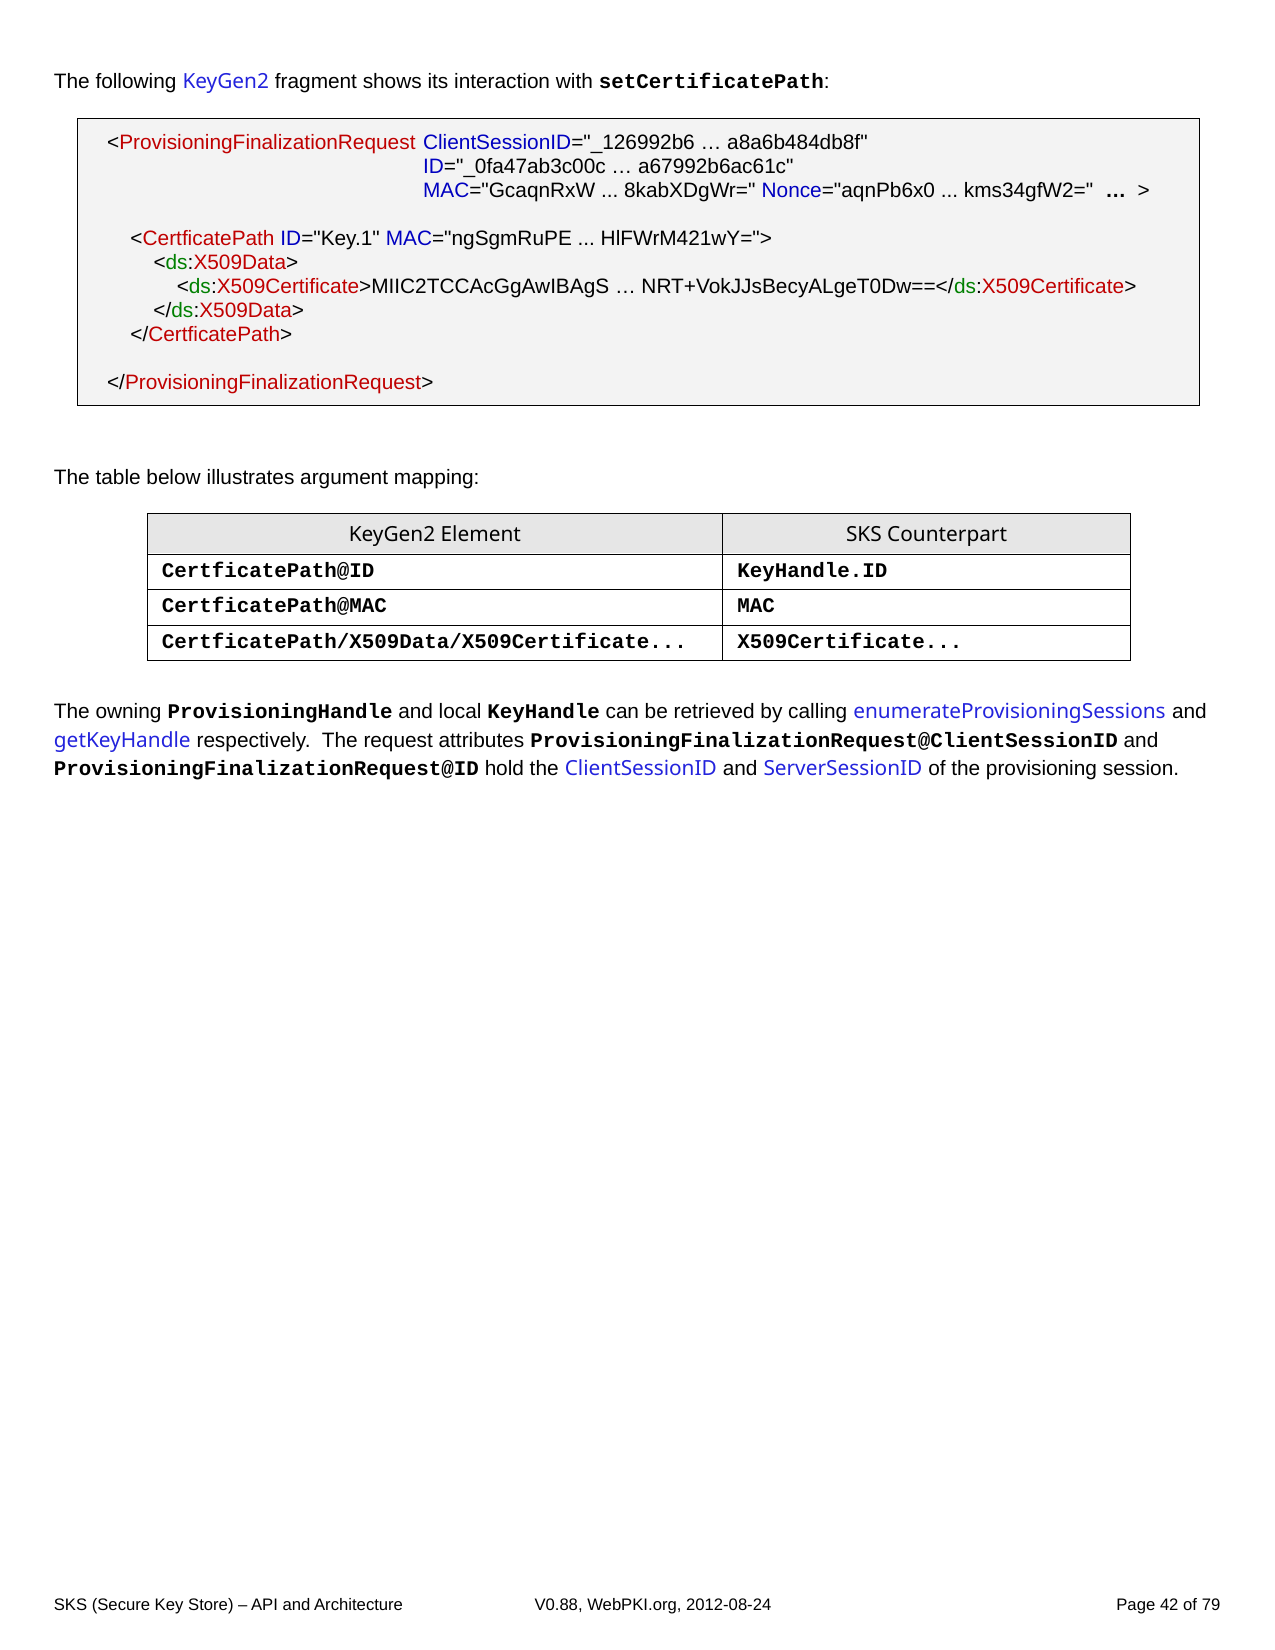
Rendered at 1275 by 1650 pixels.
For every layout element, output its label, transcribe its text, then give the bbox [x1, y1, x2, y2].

table_header <ProvisioningFinalizationRequest ClientSessionID="_126992b6 … a8a6b484db8f" ID="_0fa47ab3c00c … a67992b6ac61c" MAC="GcaqnRxW ... 8kabXDgWr=" Nonce="aqnPb6x0 ... kms34gfW2=" … > <CertficatePath ID="Key.1" MAC="ngSgmRuPE ... HlFWrM421wY="> <ds:X509Data> <ds:X509Certificate>MIIC2TCCAcGgAwIBAgS … NRT+VokJJsBecyALgeT0Dw==</ds:X509Certificate> </ds:X509Data> </CertficatePath> </ProvisioningFinalizationRequest> [78, 119, 1199, 405]
text The table below illustrates argument mapping: [54, 465, 1221, 513]
table_header KeyGen2 Element [148, 514, 722, 553]
table_cell MAC [723, 590, 1130, 625]
table_cell CertficatePath/X509Data/X509Certificate... [148, 626, 722, 660]
text The following KeyGen2 fragment shows its interaction with setCertificatePath: [54, 66, 1221, 118]
table_cell CertficatePath@ID [148, 555, 722, 589]
table_header SKS Counterpart [723, 514, 1130, 553]
table_cell CertficatePath@MAC [148, 590, 722, 625]
table_cell KeyHandle.ID [723, 555, 1130, 589]
text The owning ProvisioningHandle and local KeyHandle can be retrieved by calling enumerateProvisioningSessions and getKeyHandle respectively. The request attributes ProvisioningFinalizationRequest@ClientSessionID and ProvisioningFinalizationRequest@ID hold the ClientSessionID and ServerSessionID of the provisioning session. [54, 696, 1221, 782]
table_cell X509Certificate... [723, 626, 1130, 660]
